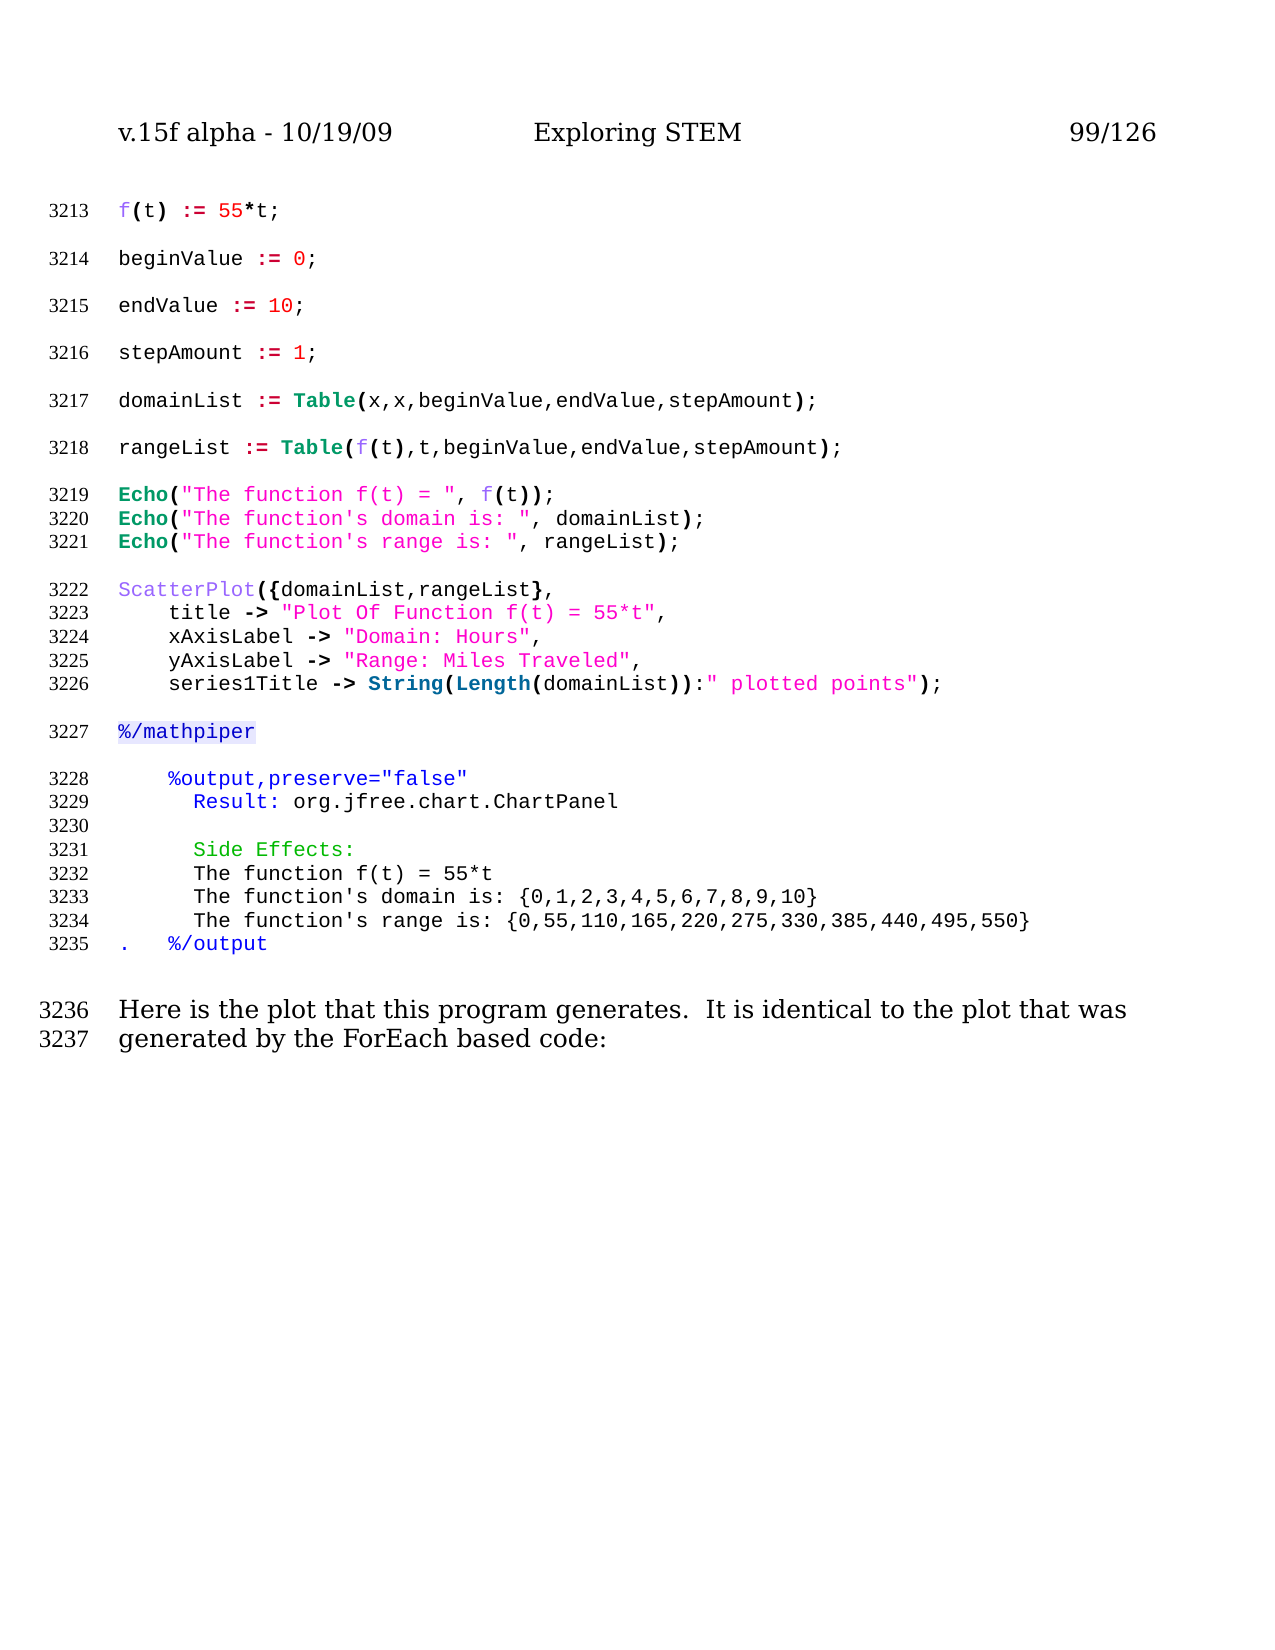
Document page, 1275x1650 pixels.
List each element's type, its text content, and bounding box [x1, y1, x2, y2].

text Here is the plot that this program generates. It is identical to the plot that was generated by the ForEach based code: [118, 996, 1157, 1054]
text Echo("The function's range is: ", rangeList); [118, 531, 1157, 555]
text ScatterPlot({domainList,rangeList}, [118, 579, 1157, 602]
text . %/output [118, 933, 1157, 957]
text Echo("The function's domain is: ", domainList); [118, 508, 1157, 531]
text series1Title -> String(Length(domainList)):" plotted points"); [118, 673, 1157, 697]
text yAxisLabel -> "Range: Miles Traveled", [118, 650, 1157, 673]
text f(t) := 55*t; [118, 200, 1157, 224]
text Echo("The function f(t) = ", f(t)); [118, 484, 1157, 508]
text title -> "Plot Of Function f(t) = 55*t", [118, 602, 1157, 626]
text beginValue := 0; [118, 248, 1157, 271]
text endValue := 10; [118, 295, 1157, 319]
text Result: org.jfree.chart.ChartPanel [118, 792, 1157, 815]
text rangeList := Table(f(t),t,beginValue,endValue,stepAmount); [118, 437, 1157, 461]
text stepAmount := 1; [118, 342, 1157, 366]
text %output,preserve="false" [118, 768, 1157, 792]
text Side Effects: [118, 839, 1157, 862]
text domainList := Table(x,x,beginValue,endValue,stepAmount); [118, 389, 1157, 413]
text The function's range is: {0,55,110,165,220,275,330,385,440,495,550} [118, 910, 1157, 933]
text The function's domain is: {0,1,2,3,4,5,6,7,8,9,10} [118, 886, 1157, 910]
text The function f(t) = 55*t [118, 862, 1157, 886]
text %/mathpiper [118, 721, 1157, 744]
text xAxisLabel -> "Domain: Hours", [118, 626, 1157, 650]
